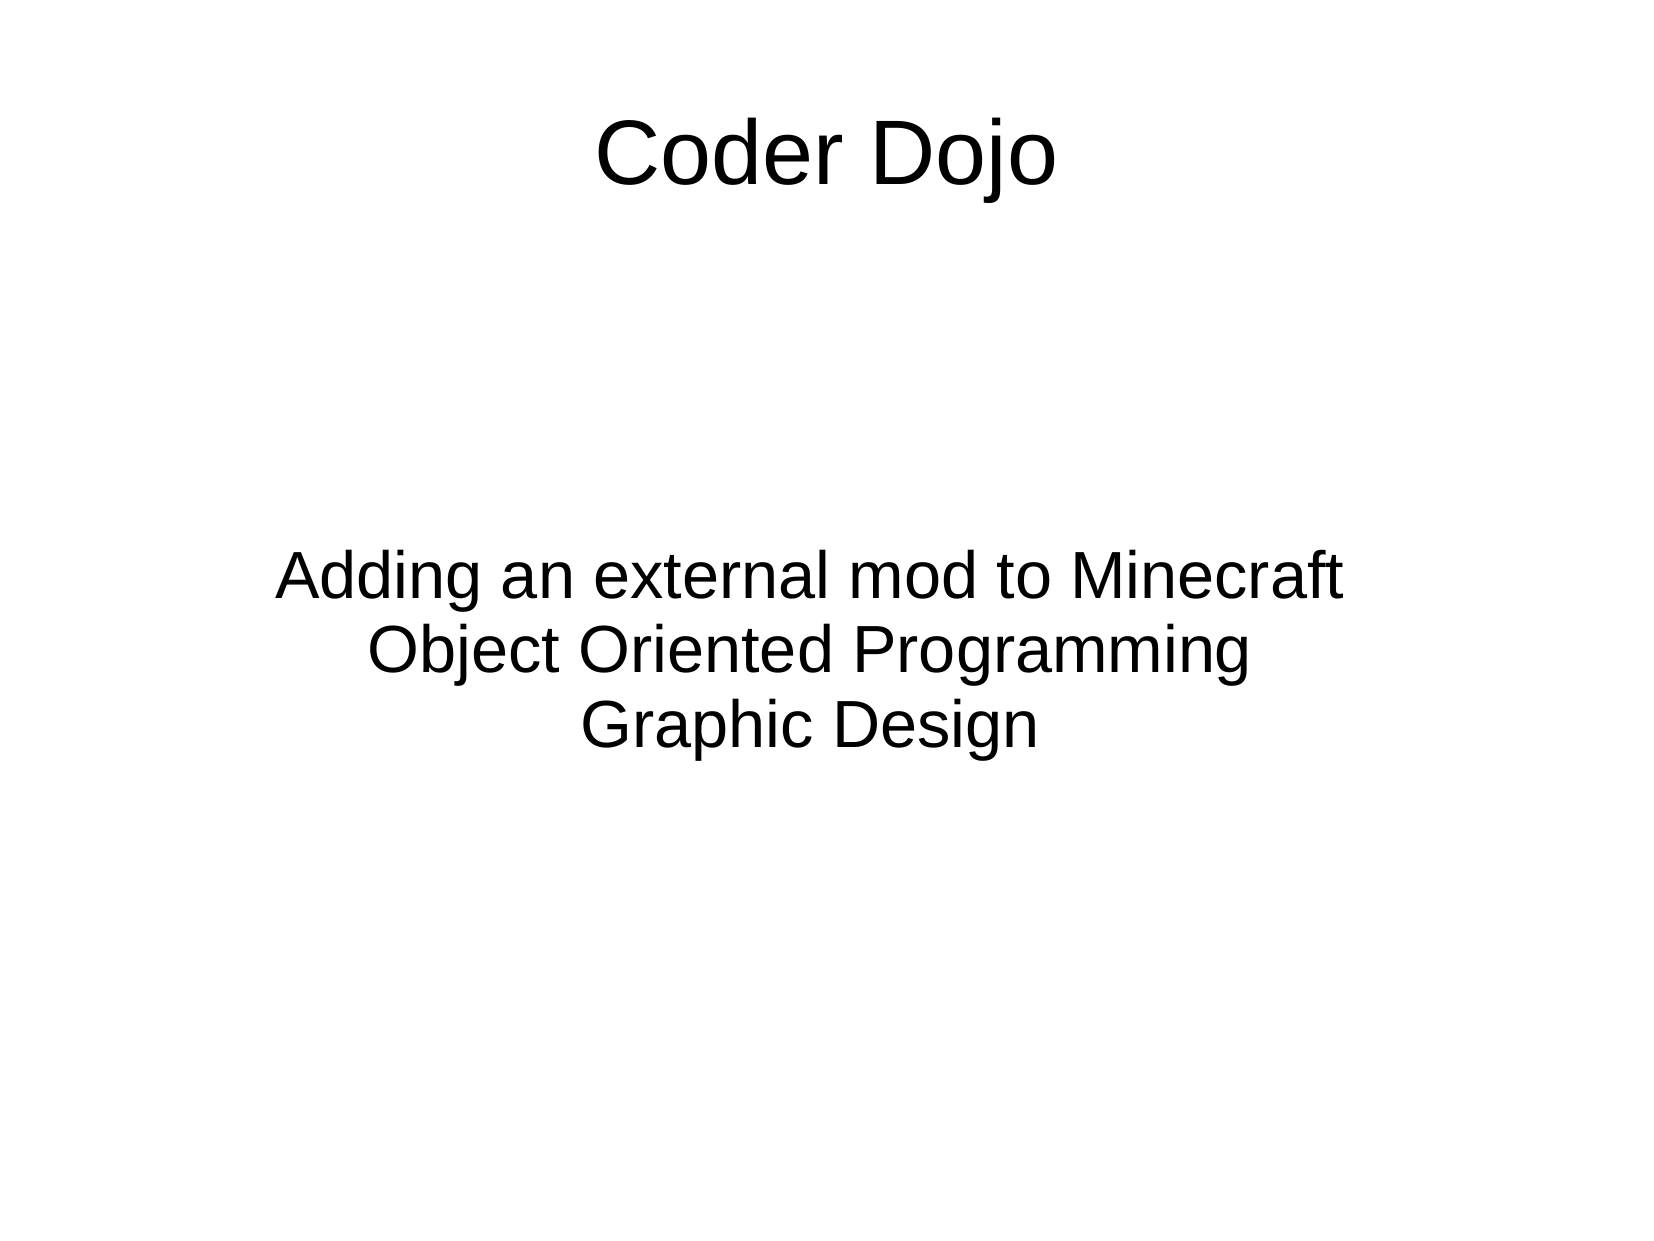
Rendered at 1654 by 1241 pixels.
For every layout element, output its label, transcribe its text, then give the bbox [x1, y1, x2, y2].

title Coder Dojo [82, 49, 1571, 257]
subtitle Adding an external mod to Minecraft Object Oriented Programming Graphic Design [82, 290, 1538, 1010]
